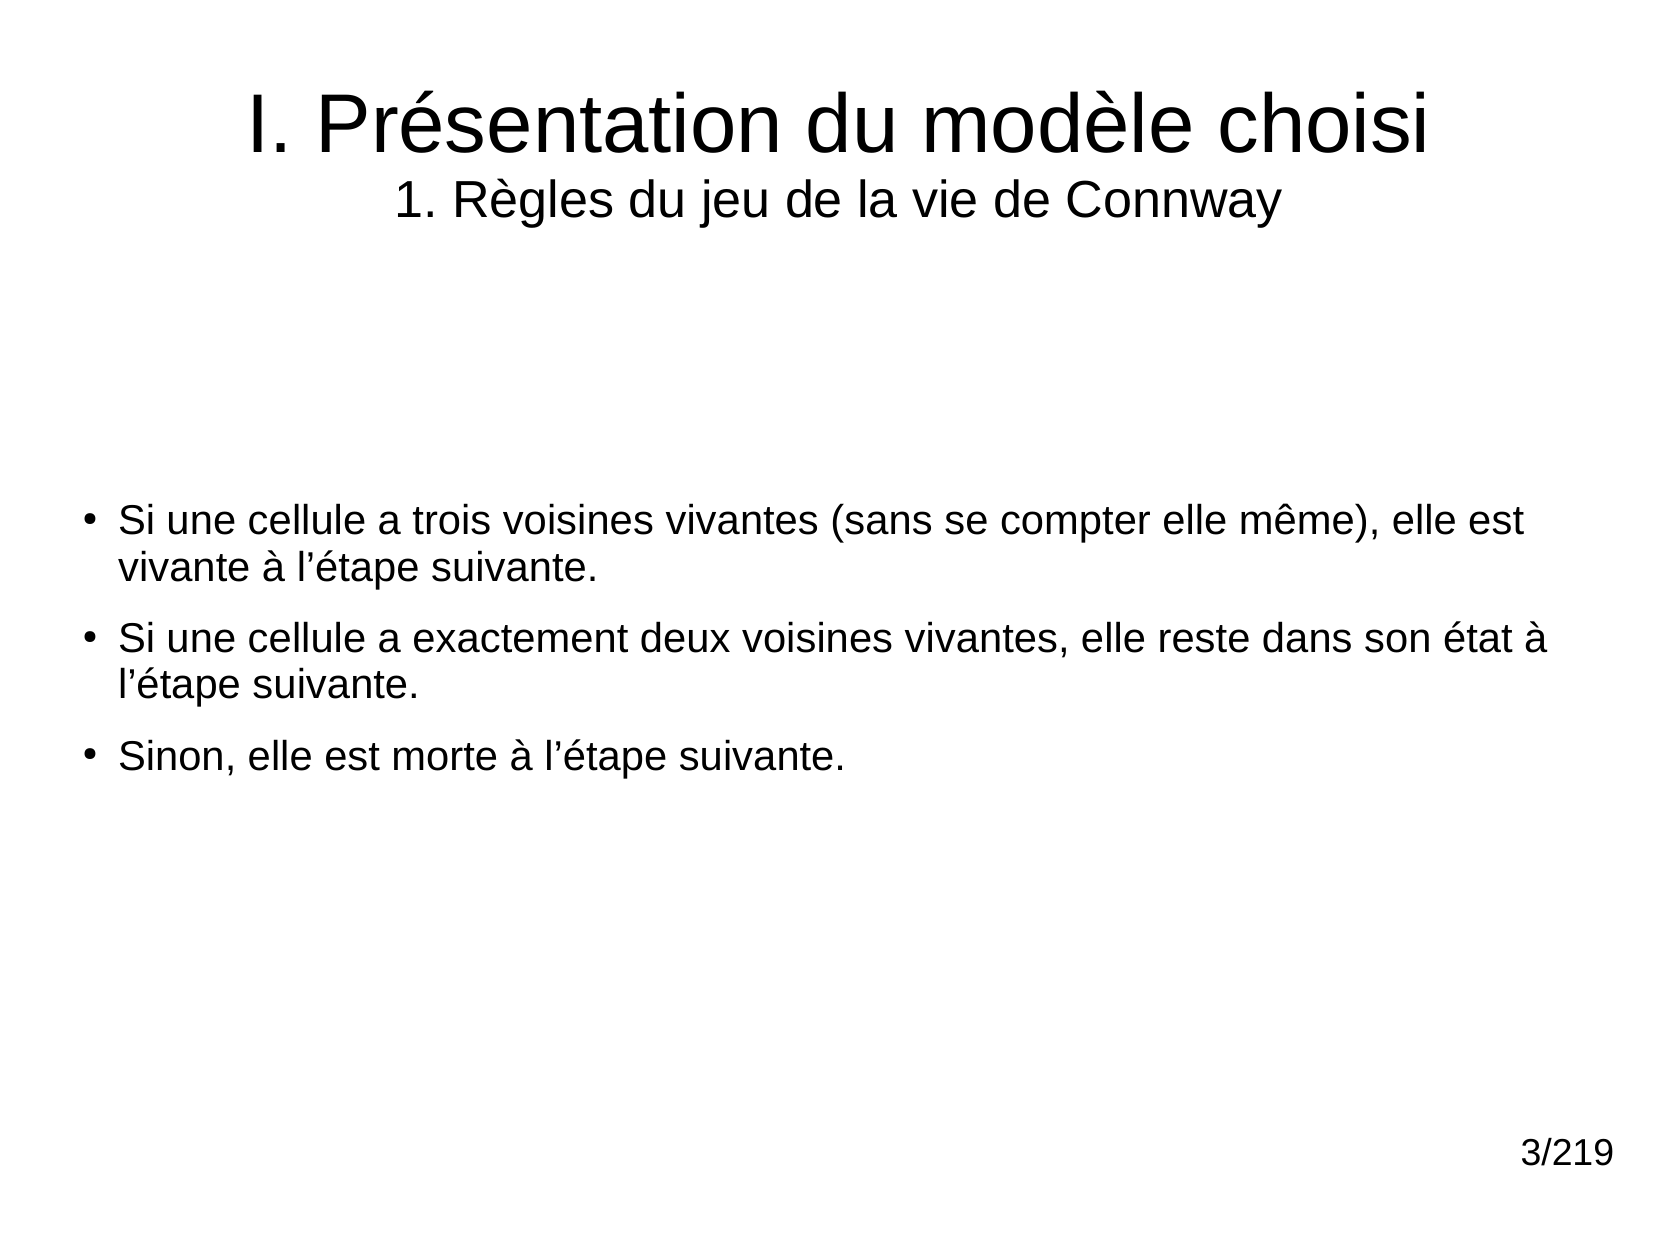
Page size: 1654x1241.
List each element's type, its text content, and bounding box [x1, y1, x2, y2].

title I. Présentation du modèle choisi 1. Règles du jeu de la vie de Connway [82, 49, 1595, 257]
subtitle Si une cellule a trois voisines vivantes (sans se compter elle même), elle est vivante à l’étape suivante. Si une cellule a exactement deux voisines vivantes, elle reste dans son état à l’étape suivante. Sinon, elle est morte à l’étape suivante. [82, 496, 1571, 798]
text_box <number>/219 [1505, 1124, 1654, 1182]
